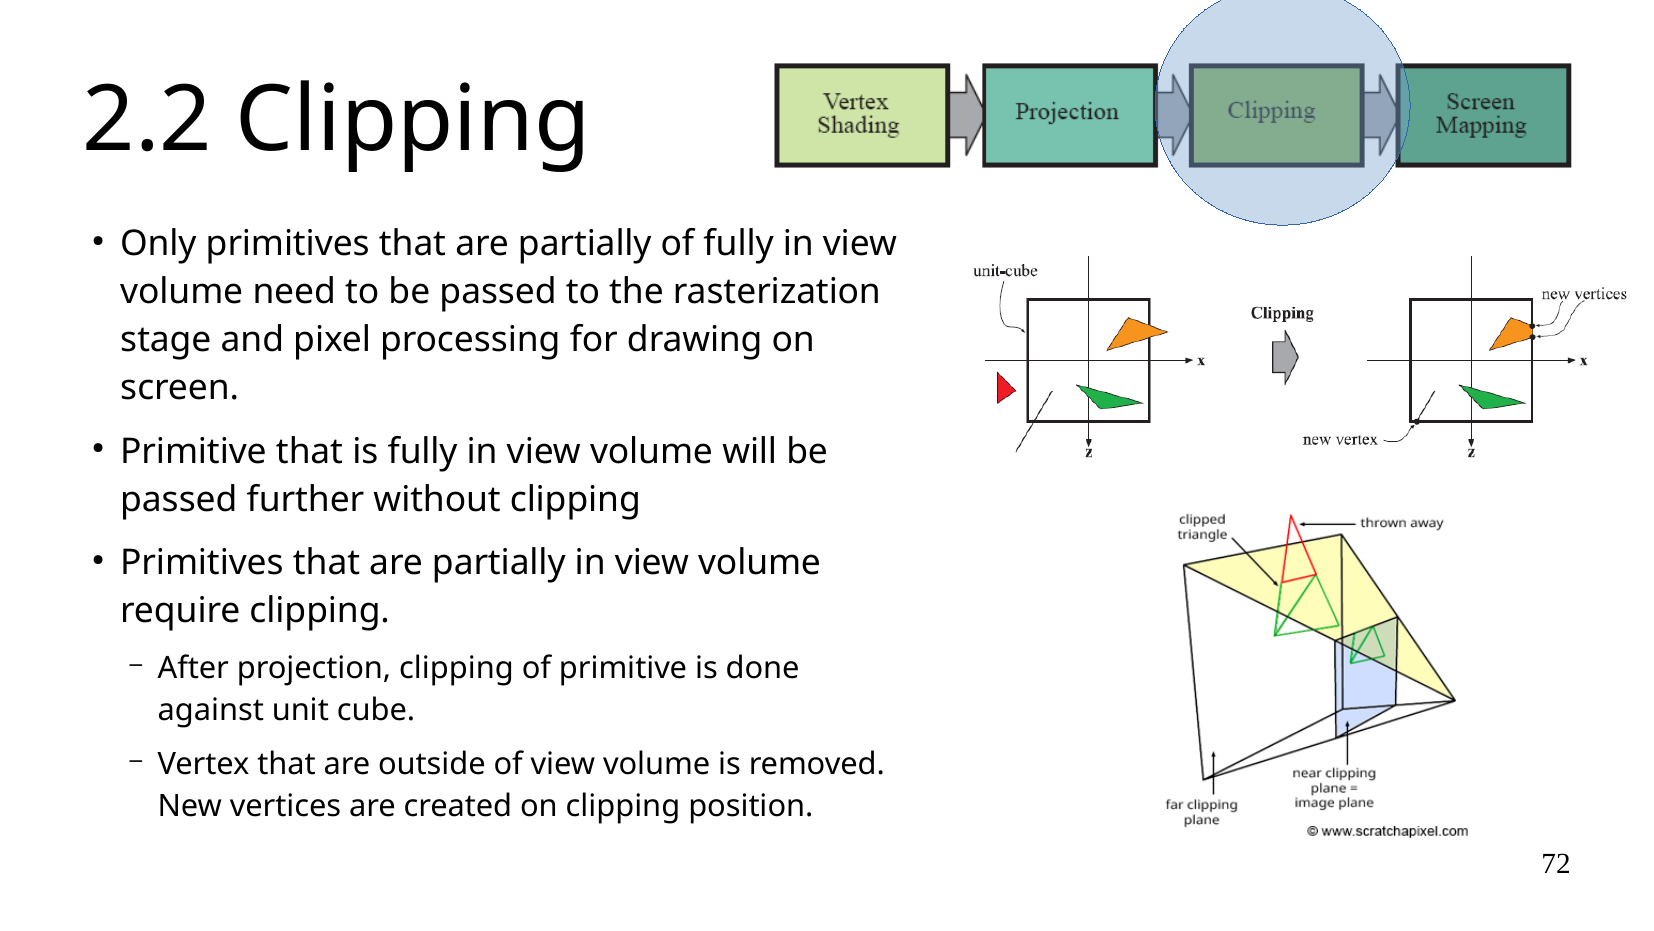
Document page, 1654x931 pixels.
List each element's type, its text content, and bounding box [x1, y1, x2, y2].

picture [735, 30, 1191, 190]
picture [1150, 494, 1471, 840]
picture [930, 224, 1651, 476]
text_box [1155, 0, 1411, 226]
picture [1374, 30, 1606, 190]
list Only primitives that are partially of fully in view volume need to be passed to the rasterization stage and pixel processing for drawing on screen. Primitive that is fully in view volume will be passed further without clipping Primitives that are partially in view volume require clipping. After projection, clipping of primitive is done against unit cube. Vertex that are outside of view volume is removed. New vertices are created on clipping position. [82, 217, 901, 856]
title 2.2 Clipping [82, 37, 1194, 193]
